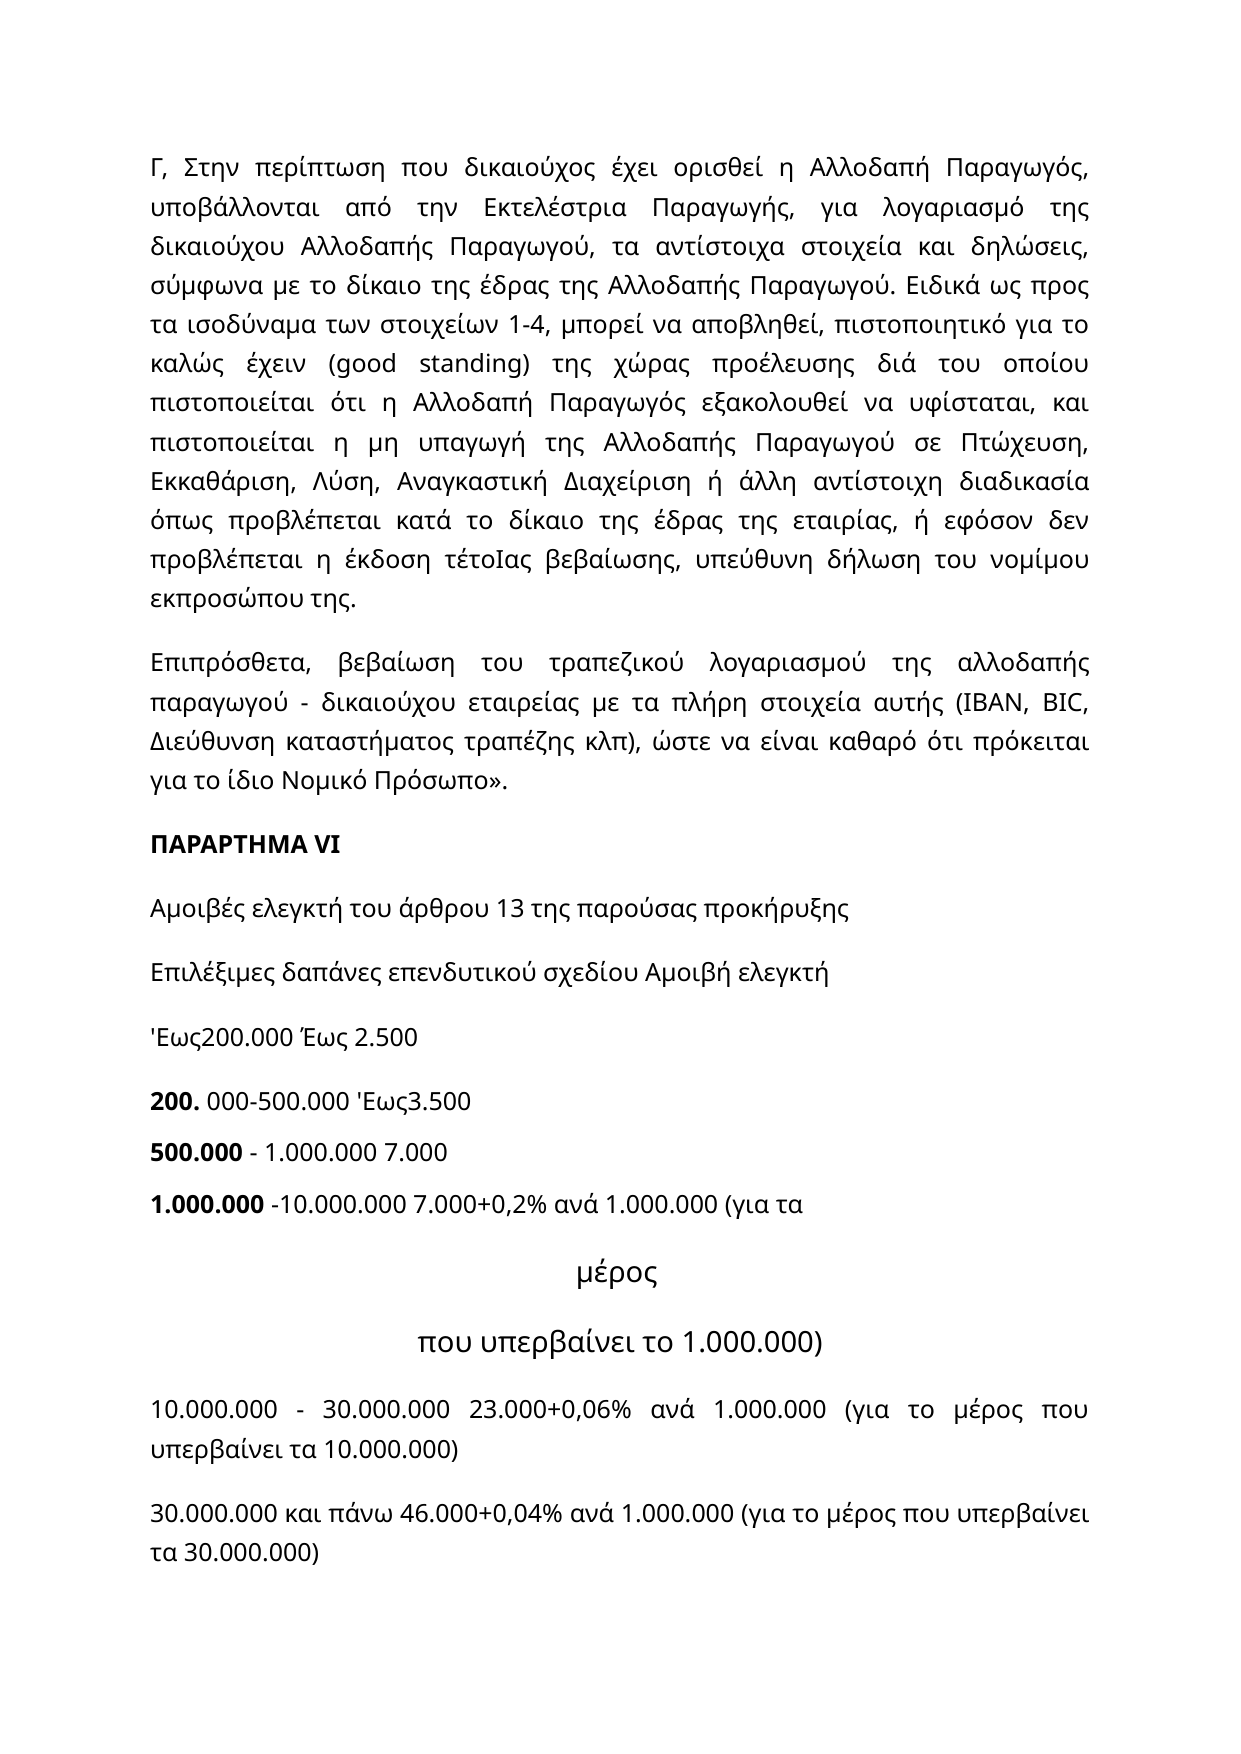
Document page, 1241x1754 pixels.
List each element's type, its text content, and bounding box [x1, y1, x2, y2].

text 1.000.000 -10.000.000 7.000+0,2% ανά 1.000.000 (για τα [150, 1187, 1090, 1221]
text 500.000 - 1.000.000 7.000 [150, 1135, 1090, 1169]
text Γ, Στην περίπτωση που δικαιούχος έχει ορισθεί η Αλλοδαπή Παραγωγός, υποβάλλονται από την Εκτελέστρια Παραγωγής, για λογαριασμό της δικαιούχου Αλλοδαπής Παραγωγού, τα αντίστοιχα στοιχεία και δηλώσεις, σύμφωνα με το δίκαιο της έδρας της Αλλοδαπής Παραγωγού. Ειδικά ως προς τα ισοδύναμα των στοιχείων 1-4, μπορεί να αποβληθεί, πιστοποιητικό για το καλώς έχειν (good standing) της χώρας προέλευσης διά του οποίου πιστοποιείται ότι η Αλλοδαπή Παραγωγός εξακολουθεί να υφίσταται, και πιστοποιείται η μη υπαγωγή της Αλλοδαπής Παραγωγού σε Πτώχευση, Εκκαθάριση, Λύση, Αναγκαστική Διαχείριση ή άλλη αντίστοιχη διαδικασία όπως προβλέπεται κατά το δίκαιο της έδρας της εταιρίας, ή εφόσον δεν προβλέπεται η έκδοση τέτοΙας βεβαίωσης, υπεύθυνη δήλωση του νομίμου εκπροσώπου της. [150, 150, 1090, 615]
text Αμοιβές ελεγκτή του άρθρου 13 της παρούσας προκήρυξης [150, 891, 1090, 925]
text ΠΑΡΑΡΤΗΜΑ VI [150, 827, 1090, 861]
text 200. 000-500.000 'Εως3.500 [150, 1083, 1090, 1117]
text 30.000.000 και πάνω 46.000+0,04% ανά 1.000.000 (για το μέρος που υπερβαίνει τα 30.000.000) [150, 1495, 1090, 1569]
text Επιπρόσθετα, βεβαίωση του τραπεζικού λογαριασμού της αλλοδαπής παραγωγού - δικαιούχου εταιρείας με τα πλήρη στοιχεία αυτής (ΙΒΑΝ, BIC, Διεύθυνση καταστήματος τραπέζης κλπ), ώστε να είναι καθαρό ότι πρόκειται για το ίδιο Νομικό Πρόσωπο». [150, 645, 1090, 797]
subtitle που υπερβαίνει το 1.000.000) [150, 1321, 1090, 1361]
text Επιλέξιμες δαπάνες επενδυτικού σχεδίου Αμοιβή ελεγκτή [150, 955, 1090, 989]
text 'Εως200.000 Έως 2.500 [150, 1019, 1090, 1053]
subtitle μέρος [150, 1251, 1090, 1291]
text 10.000.000 - 30.000.000 23.000+0,06% ανά 1.000.000 (για το μέρος που υπερβαίνει τα 10.000.000) [150, 1392, 1090, 1465]
